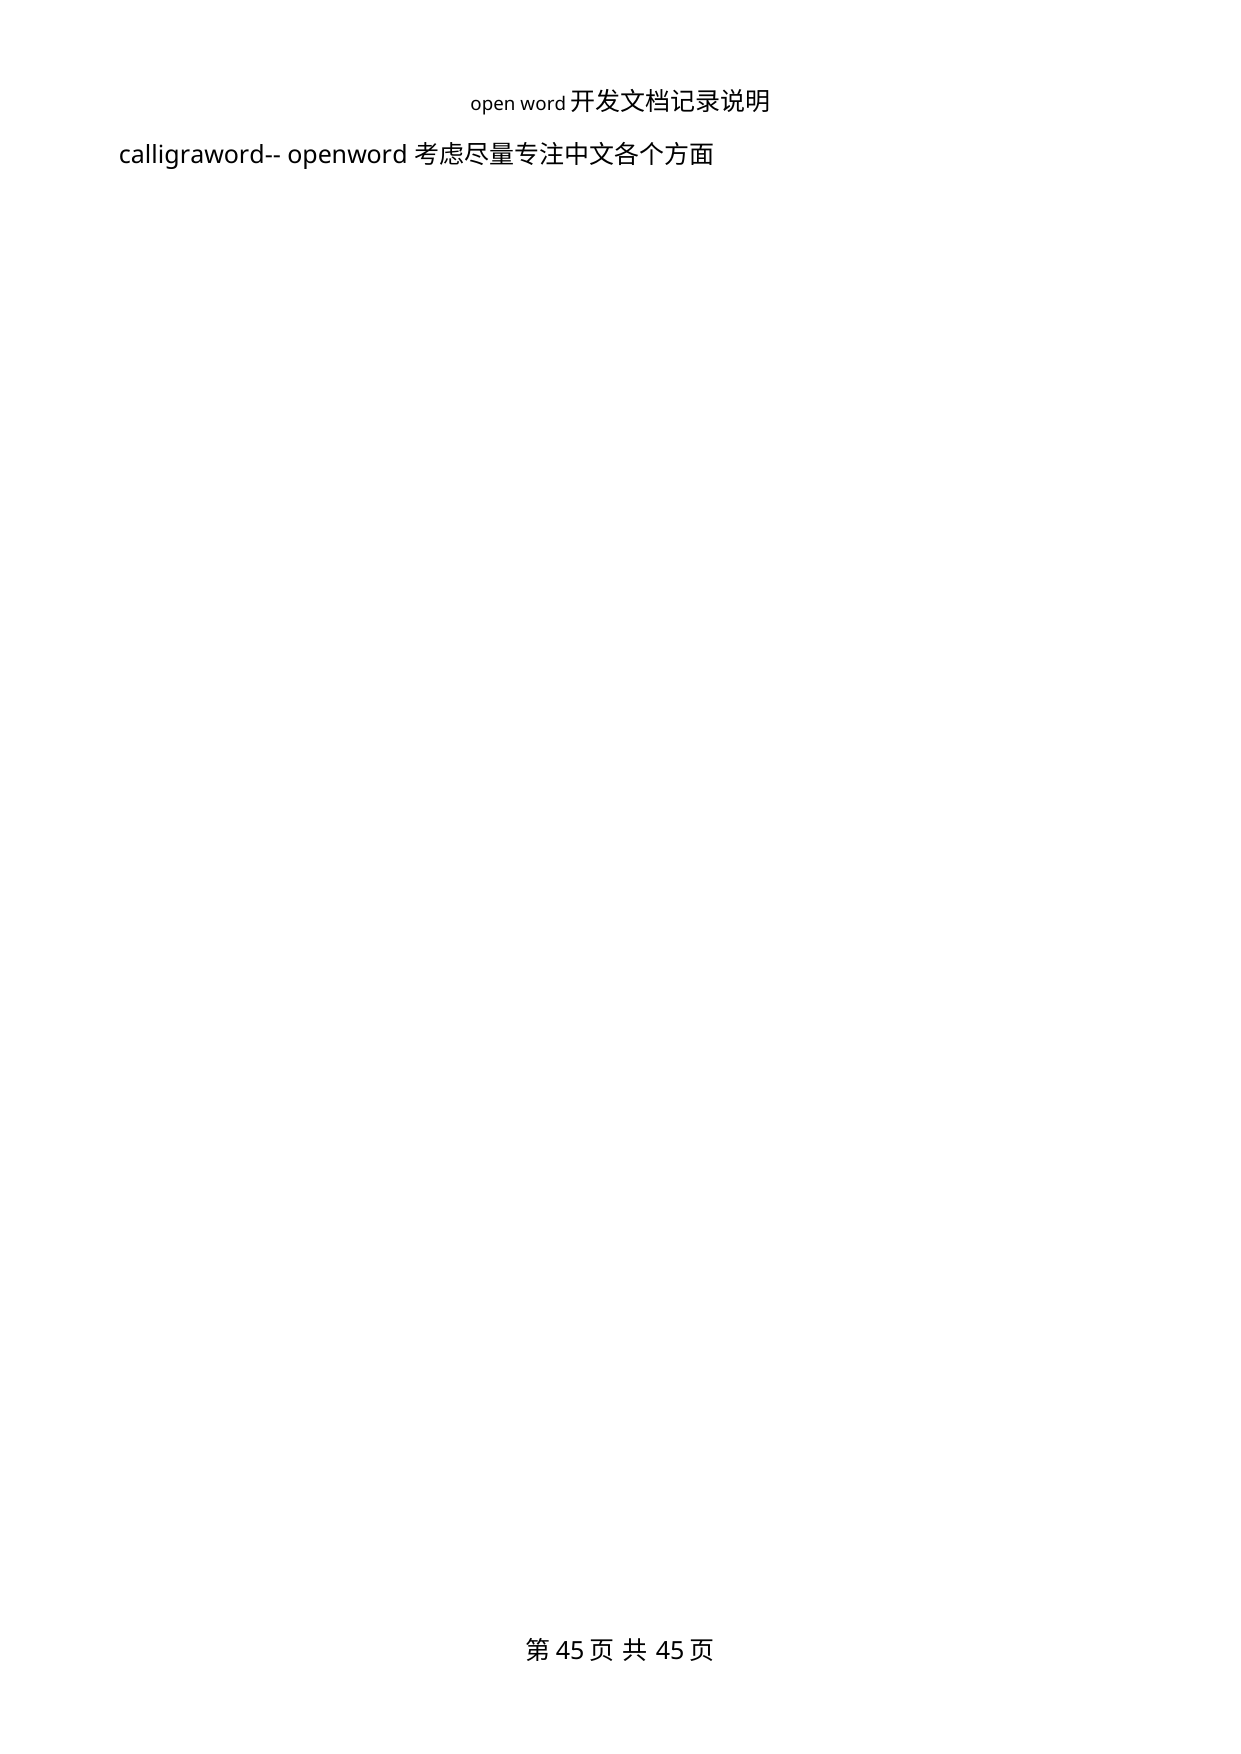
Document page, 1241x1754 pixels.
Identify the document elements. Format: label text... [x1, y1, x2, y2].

text calligraword-- openword 考虑尽量专注中文各个方面 [119, 137, 1121, 171]
